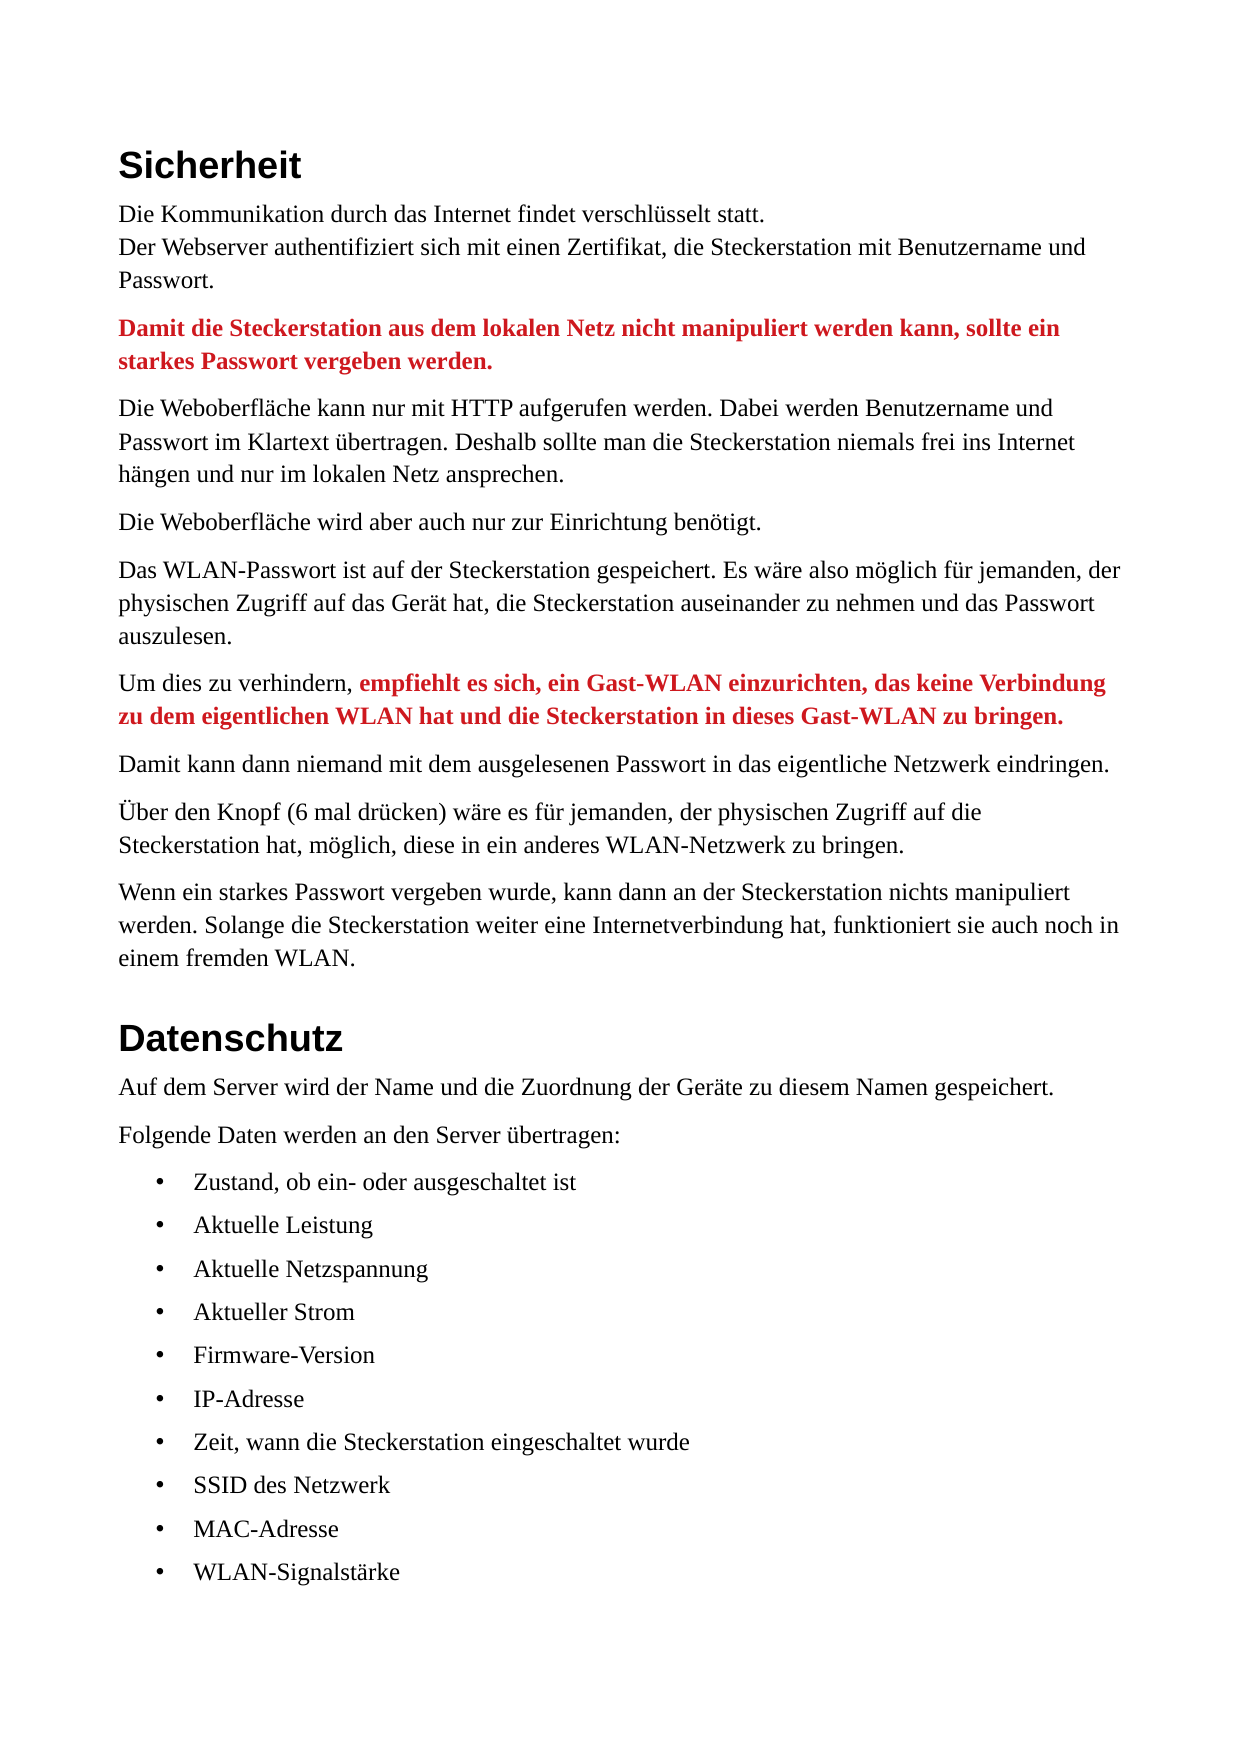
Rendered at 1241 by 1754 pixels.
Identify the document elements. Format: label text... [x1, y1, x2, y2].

text Die Weboberfläche wird aber auch nur zur Einrichtung benötigt. [118, 507, 1122, 536]
list Firmware-Version [156, 1341, 1122, 1369]
subtitle Datenschutz [118, 1016, 1122, 1059]
list MAC-Adresse [156, 1514, 1122, 1543]
list SSID des Netzwerk [156, 1471, 1122, 1499]
list Aktuelle Netzspannung [156, 1254, 1122, 1283]
subtitle Sicherheit [118, 143, 1122, 187]
list Aktuelle Leistung [156, 1211, 1122, 1239]
text Die Kommunikation durch das Internet findet verschlüsselt statt. Der Webserver authentifiziert sich mit einen Zertifikat, die Steckerstation mit Benutzername und Passwort. [118, 199, 1122, 294]
text Das WLAN-Passwort ist auf der Steckerstation gespeichert. Es wäre also möglich für jemanden, der physischen Zugriff auf das Gerät hat, die Steckerstation auseinander zu nehmen und das Passwort auszulesen. [118, 555, 1122, 649]
text Damit kann dann niemand mit dem ausgelesenen Passwort in das eigentliche Netzwerk eindringen. [118, 749, 1122, 778]
text Um dies zu verhindern, empfiehlt es sich, ein Gast-WLAN einzurichten, das keine Verbindung zu dem eigentlichen WLAN hat und die Steckerstation in dieses Gast-WLAN zu bringen. [118, 668, 1122, 730]
list WLAN-Signalstärke [156, 1557, 1122, 1586]
list Zeit, wann die Steckerstation eingeschaltet wurde [156, 1427, 1122, 1456]
list Zustand, ob ein- oder ausgeschaltet ist [156, 1167, 1122, 1196]
text Auf dem Server wird der Name und die Zuordnung der Geräte zu diesem Namen gespeichert. [118, 1072, 1122, 1101]
list IP-Adresse [156, 1384, 1122, 1413]
text Über den Knopf (6 mal drücken) wäre es für jemanden, der physischen Zugriff auf die Steckerstation hat, möglich, diese in ein anderes WLAN-Netzwerk zu bringen. [118, 797, 1122, 858]
text Folgende Daten werden an den Server übertragen: [118, 1120, 1122, 1148]
text Die Weboberfläche kann nur mit HTTP aufgerufen werden. Dabei werden Benutzername und Passwort im Klartext übertragen. Deshalb sollte man die Steckerstation niemals frei ins Internet hängen und nur im lokalen Netz ansprechen. [118, 393, 1122, 488]
list Aktueller Strom [156, 1297, 1122, 1326]
text Damit die Steckerstation aus dem lokalen Netz nicht manipuliert werden kann, sollte ein starkes Passwort vergeben werden. [118, 313, 1122, 375]
text Wenn ein starkes Passwort vergeben wurde, kann dann an der Steckerstation nichts manipuliert werden. Solange die Steckerstation weiter eine Internetverbindung hat, funktioniert sie auch noch in einem fremden WLAN. [118, 877, 1122, 972]
